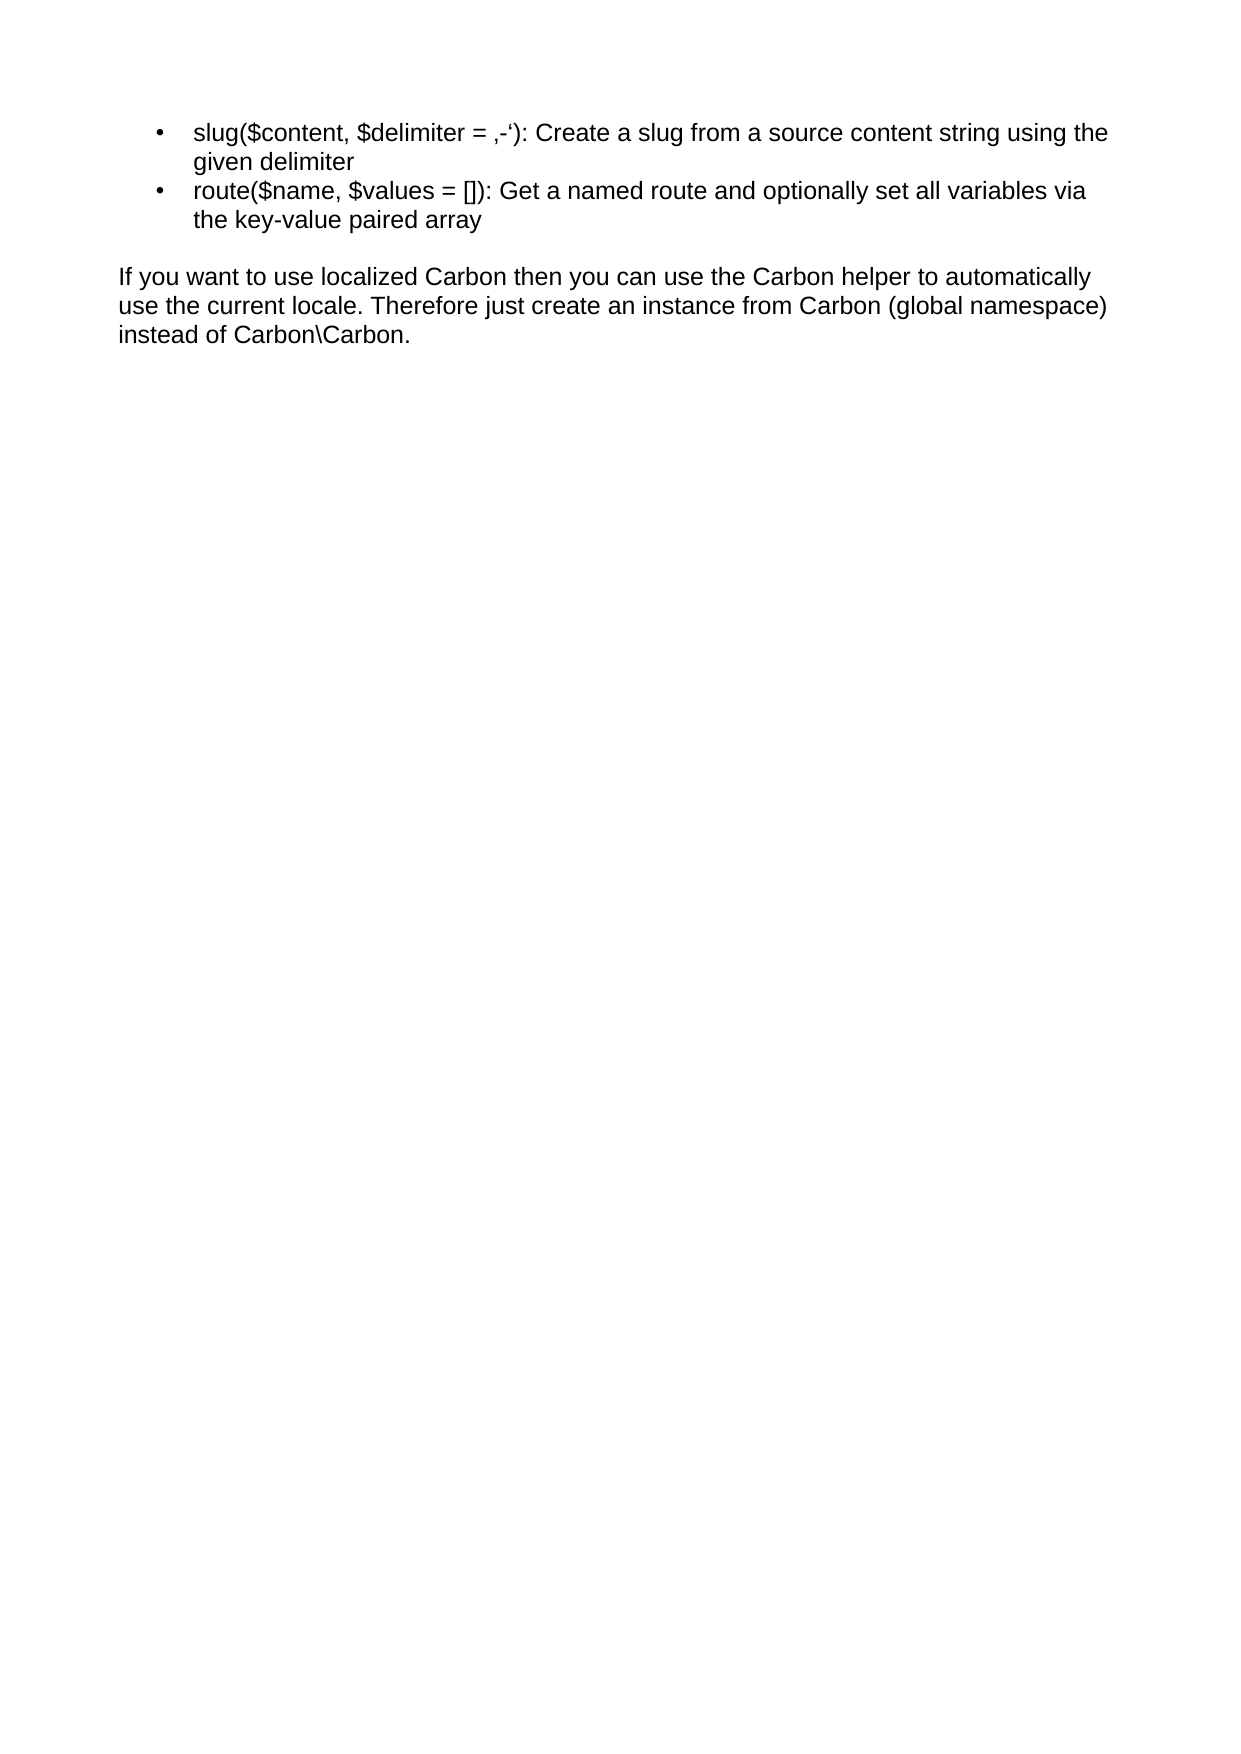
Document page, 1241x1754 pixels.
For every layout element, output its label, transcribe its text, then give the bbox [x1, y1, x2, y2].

text If you want to use localized Carbon then you can use the Carbon helper to automatically use the current locale. Therefore just create an instance from Carbon (global namespace) instead of Carbon\Carbon. [118, 262, 1122, 348]
list route($name, $values = []): Get a named route and optionally set all variables via the key-value paired array [156, 176, 1122, 233]
list slug($content, $delimiter = ‚-‘): Create a slug from a source content string using the given delimiter [156, 118, 1122, 176]
